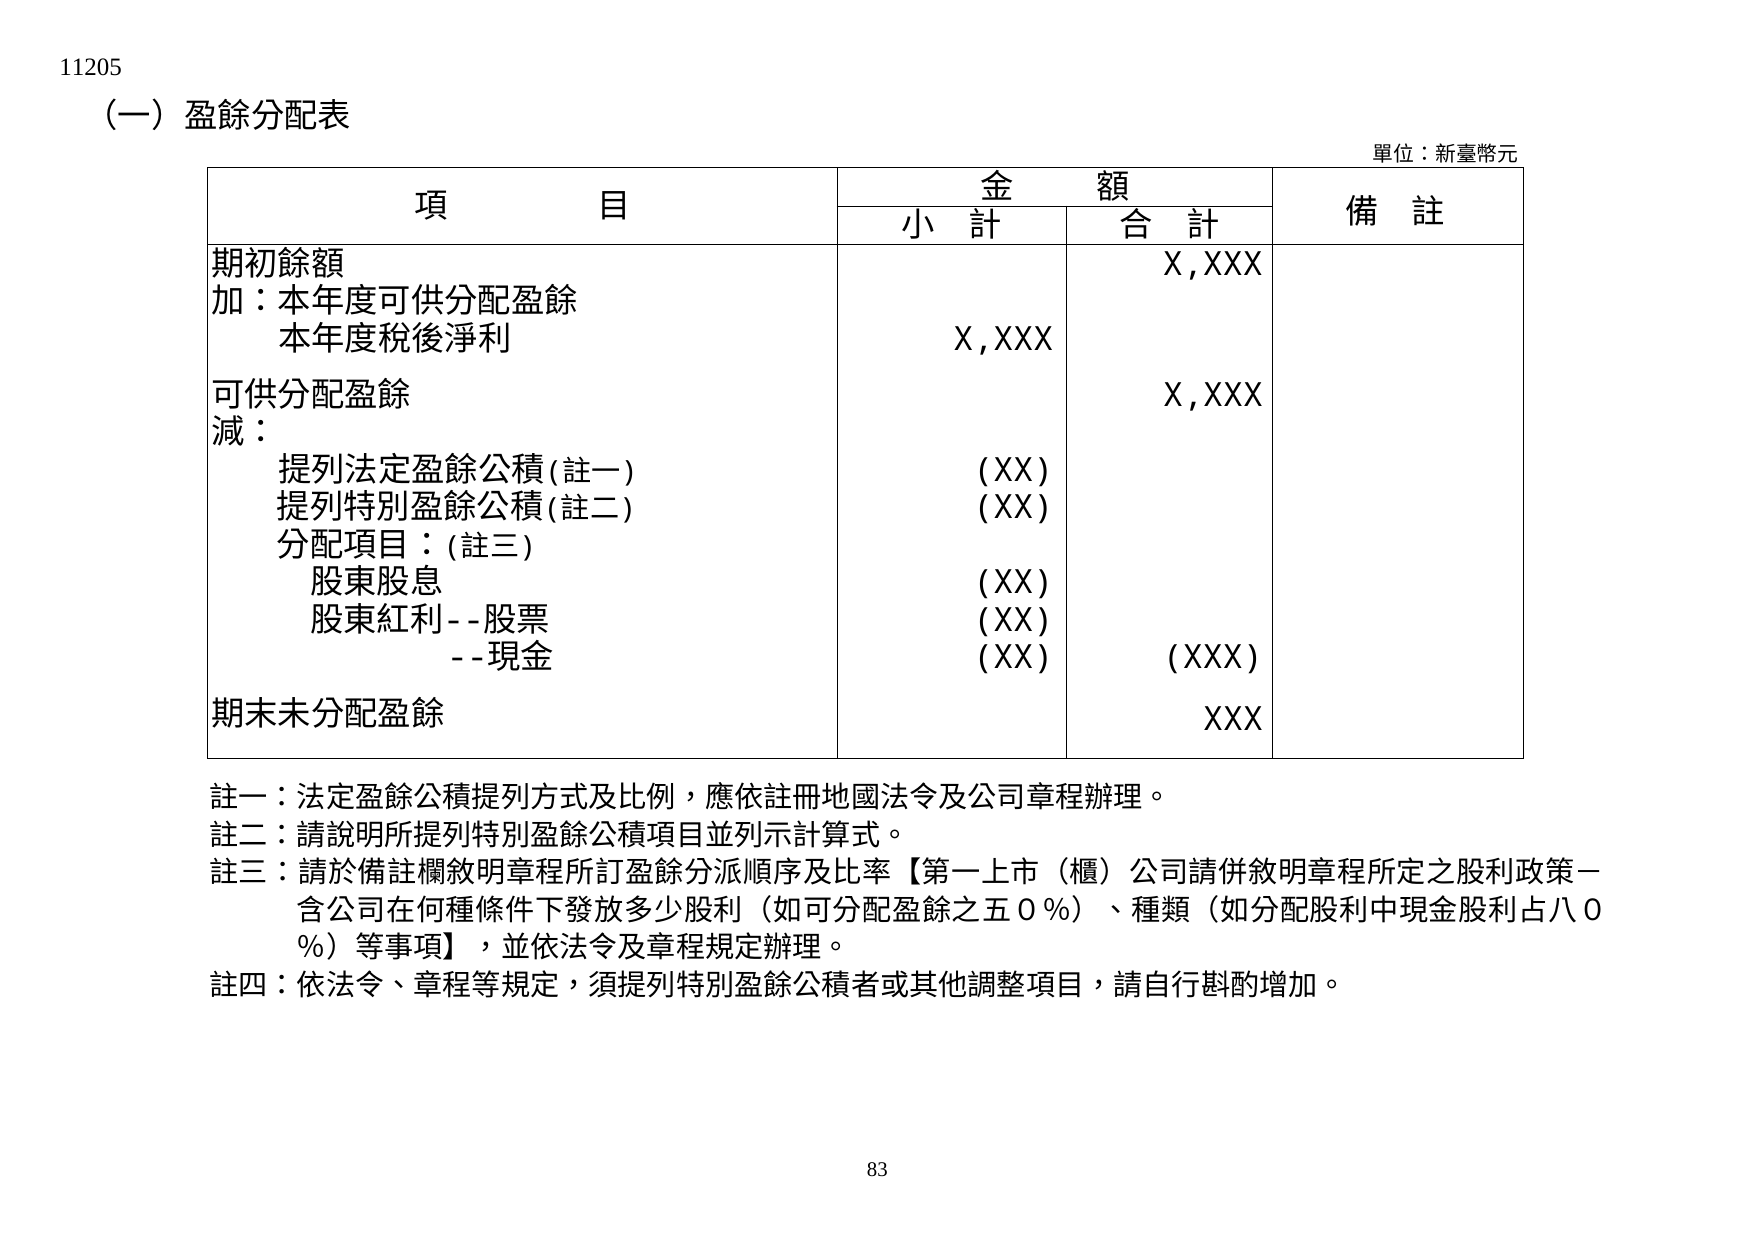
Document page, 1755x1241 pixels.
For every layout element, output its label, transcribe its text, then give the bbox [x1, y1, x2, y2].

table_header 項 目 [208, 168, 837, 244]
text 註二：請說明所提列特別盈餘公積項目並列示計算式。 [209, 815, 1695, 853]
text 單位：新臺幣元 [59, 137, 1518, 167]
text （一）盈餘分配表 [84, 88, 1695, 137]
table_header 備 註 [1273, 168, 1523, 244]
table_cell X,XXX X,XXX (XXX) XXX [1067, 245, 1272, 758]
table_header 金 額 [838, 168, 1272, 206]
text 註四：依法令、章程等規定，須提列特別盈餘公積者或其他調整項目，請自行斟酌增加。 [209, 965, 1608, 1003]
text 註三：請於備註欄敘明章程所訂盈餘分派順序及比率【第一上市（櫃）公司請併敘明章程所定之股利政策－含公司在何種條件下發放多少股利（如可分配盈餘之五０％）、種類（如分配股利中現金股利占八０％）等事項】，並依法令及章程規定辦理。 [209, 853, 1608, 965]
text 註一：法定盈餘公積提列方式及比例，應依註冊地國法令及公司章程辦理。 [209, 778, 1695, 815]
table_cell 期初餘額 加：本年度可供分配盈餘 本年度稅後淨利 可供分配盈餘 減： 提列法定盈餘公積(註一) 提列特別盈餘公積(註二) 分配項目：(註三) 股東股息 股東紅利--股票 --現金 期末未分配盈餘 [208, 245, 837, 758]
table_cell 合 計 [1067, 207, 1272, 244]
table_cell [1273, 245, 1523, 758]
table_cell 小 計 [838, 207, 1066, 244]
table_cell X,XXX (XX) (XX) (XX) (XX) (XX) [838, 245, 1066, 758]
